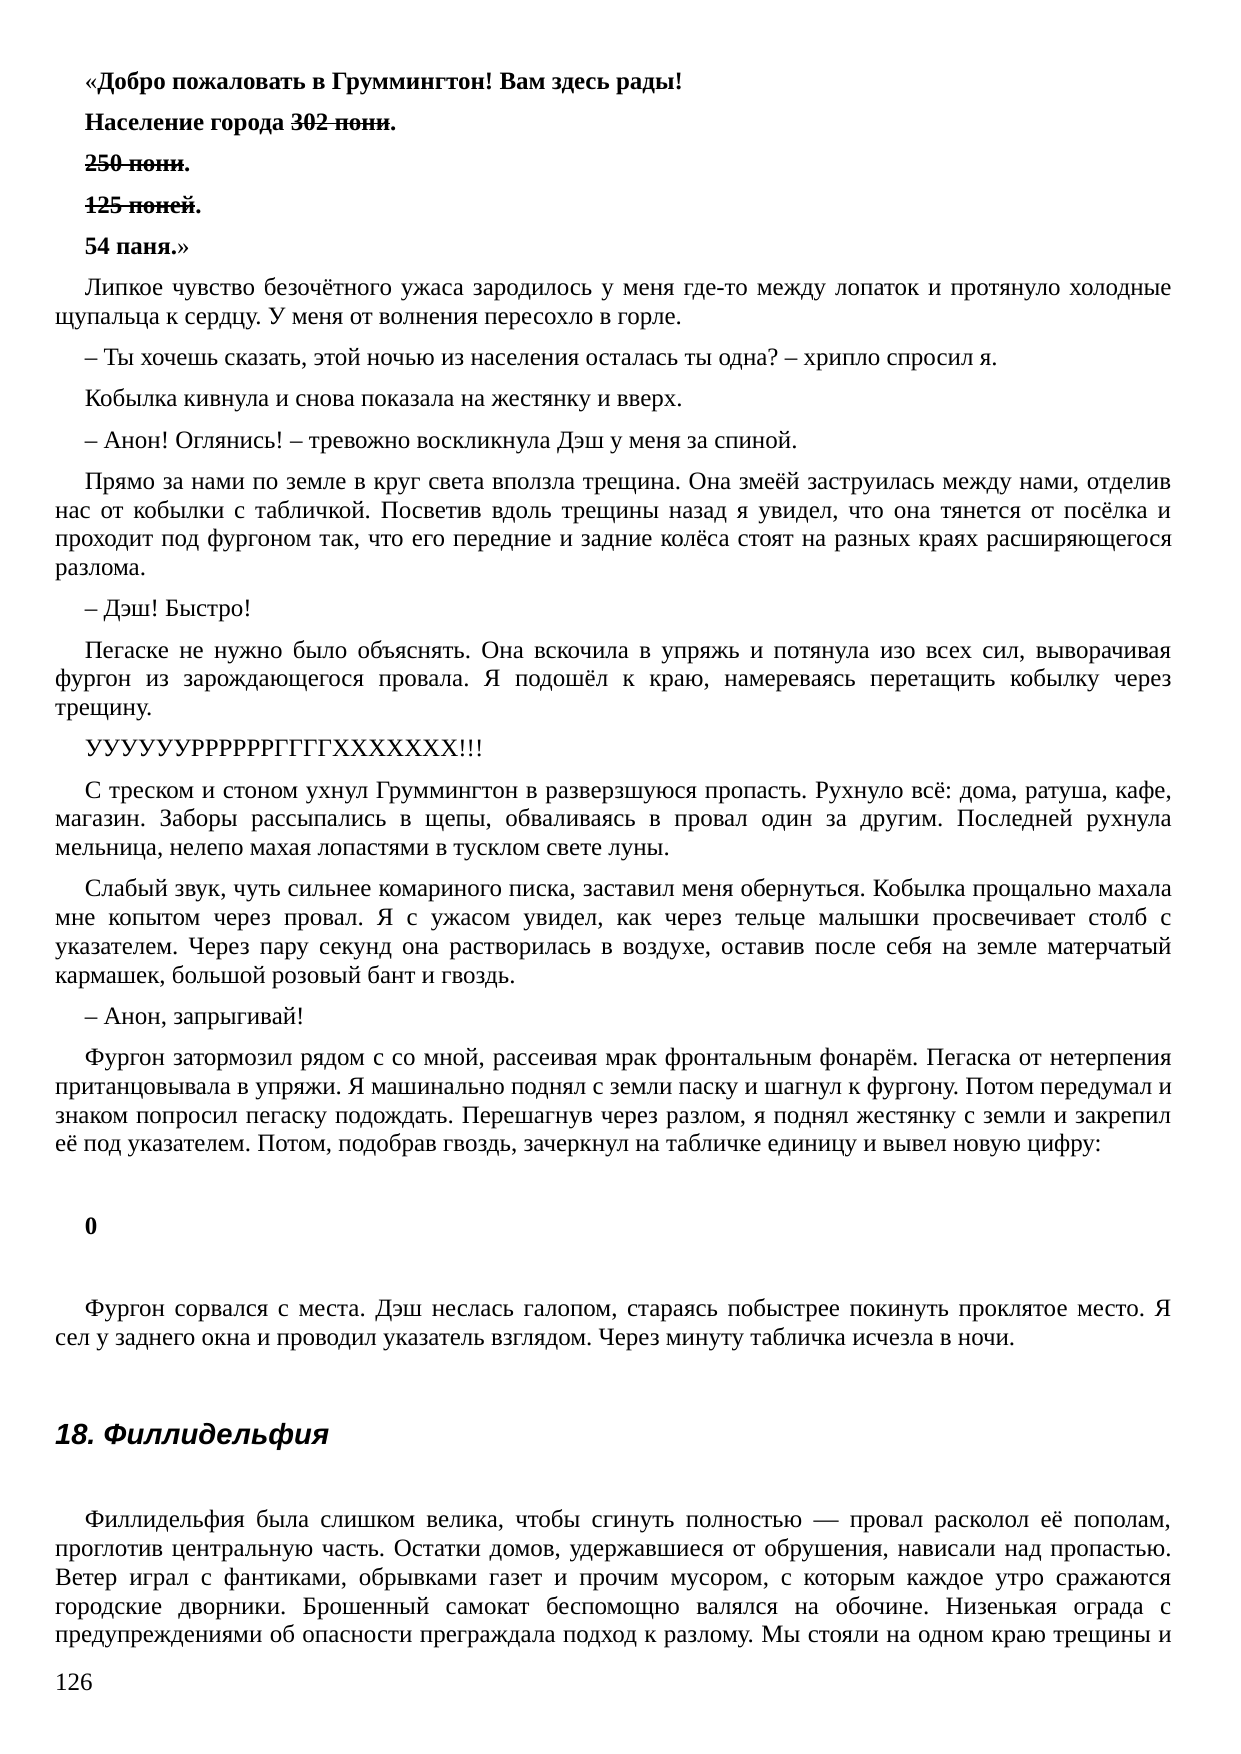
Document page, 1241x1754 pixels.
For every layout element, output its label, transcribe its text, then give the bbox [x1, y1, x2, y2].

text Прямо за нами по земле в круг света вползла трещина. Она змеёй заструилась между нами, отделив нас от кобылки с табличкой. Посветив вдоль трещины назад я увидел, что она тянется от посёлка и проходит под фургоном так, что его передние и задние колёса стоят на разных краях расширяющегося разлома. [55, 466, 1173, 581]
text Пегаске не нужно было объяснять. Она вскочила в упряжь и потянула изо всех сил, выворачивая фургон из зарождающегося провала. Я подошёл к краю, намереваясь перетащить кобылку через трещину. [55, 635, 1173, 721]
text Филлидельфия была слишком велика, чтобы сгинуть полностью — провал расколол её пополам, проглотив центральную часть. Остатки домов, удержавшиеся от обрушения, нависали над пропастью. Ветер играл с фантиками, обрывками газет и прочим мусором, с которым каждое утро сражаются городские дворники. Брошенный самокат беспомощно валялся на обочине. Низенькая ограда с предупреждениями об опасности преграждала подход к разлому. Мы стояли на одном краю трещины и [55, 1504, 1173, 1648]
text 250 пони. [55, 148, 1173, 177]
text УУУУУУРРРРРРГГГГХХХХХХХ!!! [55, 733, 1173, 762]
text Фургон сорвался с места. Дэш неслась галопом, стараясь побыстрее покинуть проклятое место. Я сел у заднего окна и проводил указатель взглядом. Через минуту табличка исчезла в ночи. [55, 1293, 1173, 1351]
text 125 поней. [55, 190, 1173, 218]
text 54 паня.» [55, 231, 1173, 260]
text С треском и стоном ухнул Груммингтон в разверзшуюся пропасть. Рухнуло всё: дома, ратуша, кафе, магазин. Заборы рассыпались в щепы, обваливаясь в провал один за другим. Последней рухнула мельница, нелепо махая лопастями в тусклом свете луны. [55, 775, 1173, 861]
text Фургон затормозил рядом с со мной, рассеивая мрак фронтальным фонарём. Пегаска от нетерпения пританцовывала в упряжи. Я машинально поднял с земли паску и шагнул к фургону. Потом передумал и знаком попросил пегаску подождать. Перешагнув через разлом, я поднял жестянку с земли и закрепил её под указателем. Потом, подобрав гвоздь, зачеркнул на табличке единицу и вывел новую цифру: [55, 1042, 1173, 1157]
text «Добро пожаловать в Груммингтон! Вам здесь рады! [55, 66, 1173, 95]
text Липкое чувство безочётного ужаса зародилось у меня где-то между лопаток и протянуло холодные щупальца к сердцу. У меня от волнения пересохло в горле. [55, 272, 1173, 330]
subtitle 18. Филлидельфия [55, 1417, 1173, 1451]
text Слабый звук, чуть сильнее комариного писка, заставил меня обернуться. Кобылка прощально махала мне копытом через провал. Я с ужасом увидел, как через тельце малышки просвечивает столб с указателем. Через пару секунд она растворилась в воздухе, оставив после себя на земле матерчатый кармашек, большой розовый бант и гвоздь. [55, 873, 1173, 988]
text 0 [55, 1211, 1173, 1240]
text – Ты хочешь сказать, этой ночью из населения осталась ты одна? – хрипло спросил я. [55, 342, 1173, 371]
text Кобылка кивнула и снова показала на жестянку и вверх. [55, 383, 1173, 412]
text – Анон, запрыгивай! [55, 1001, 1173, 1030]
text – Анон! Оглянись! – тревожно воскликнула Дэш у меня за спиной. [55, 425, 1173, 453]
text Население города 302 пони. [55, 107, 1173, 136]
text – Дэш! Быстро! [55, 593, 1173, 622]
